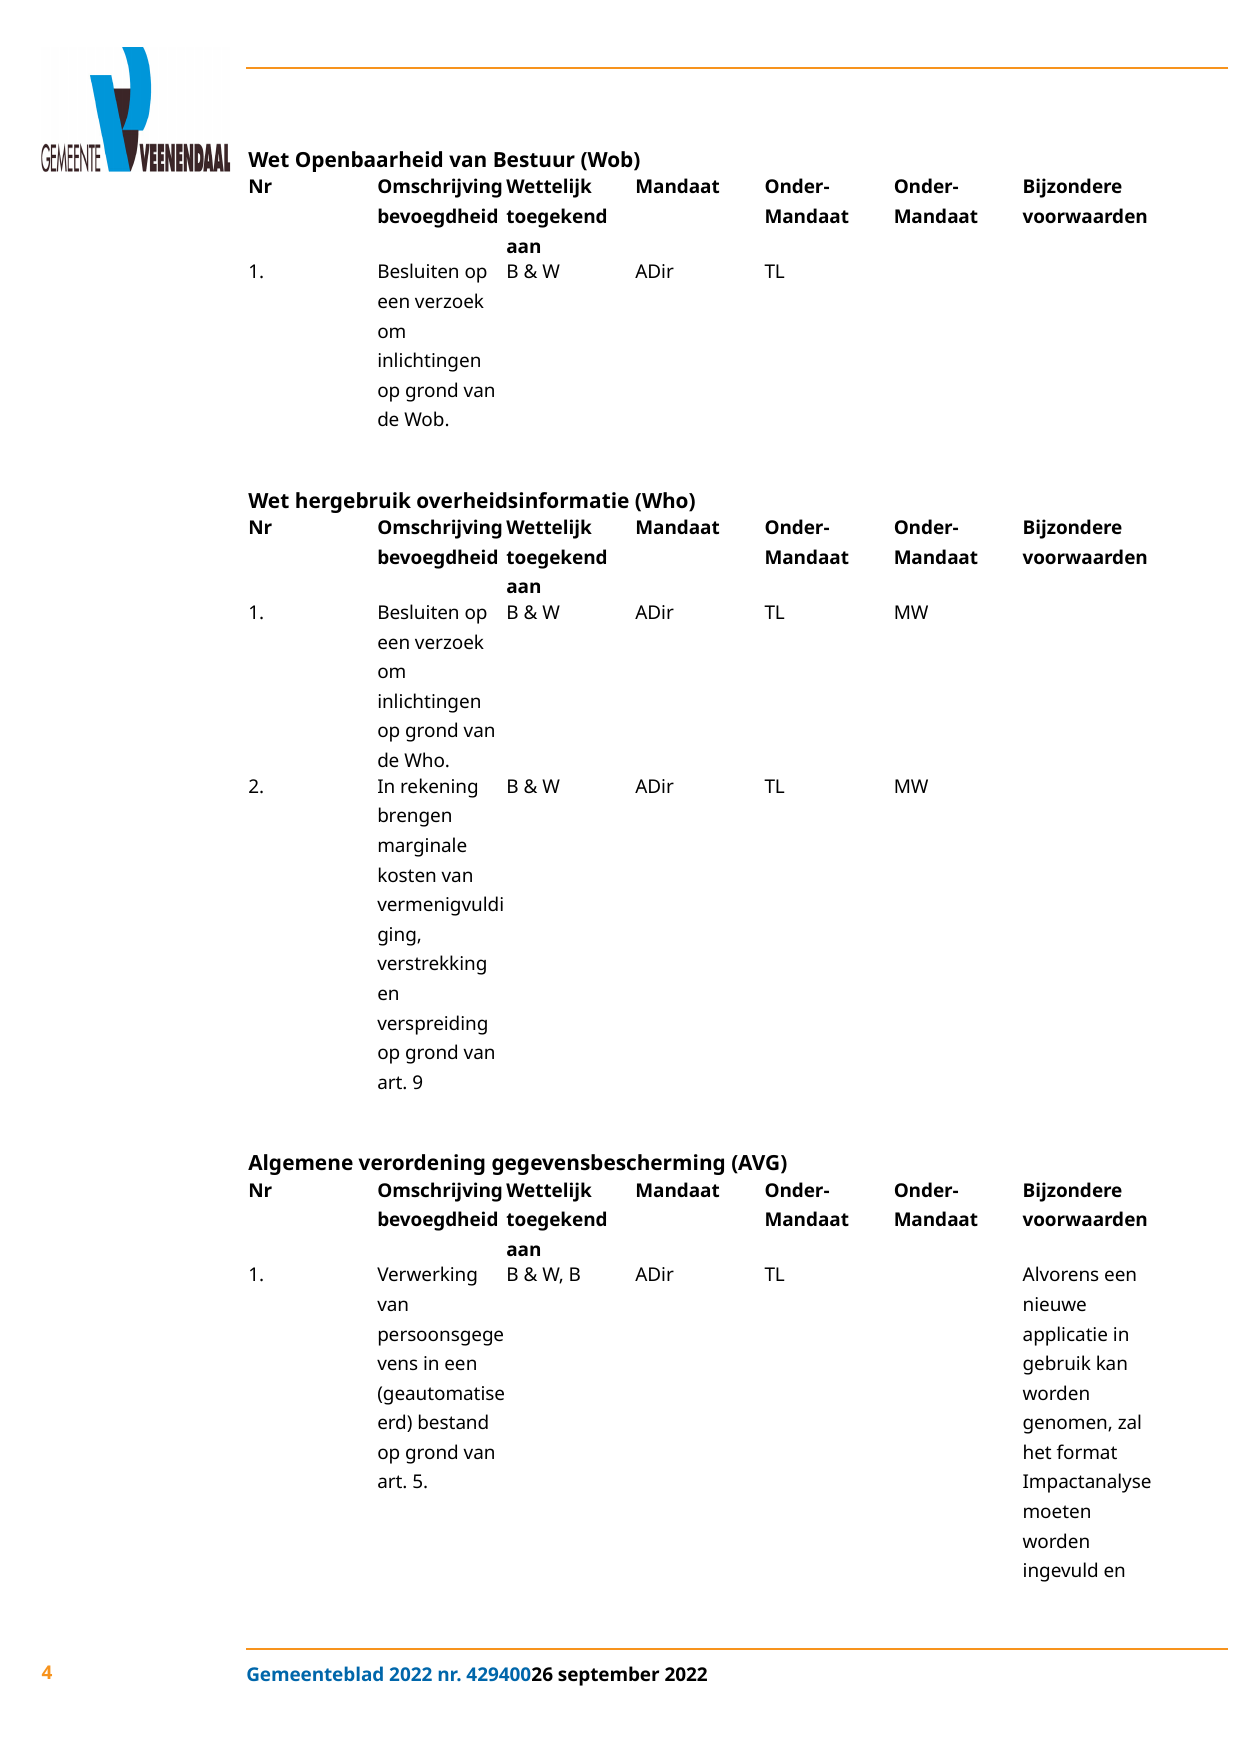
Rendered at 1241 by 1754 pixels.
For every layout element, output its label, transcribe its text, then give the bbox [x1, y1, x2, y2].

table_header Mandaat [635, 174, 764, 259]
table_header Bijzondere voorwaarden [1023, 1177, 1152, 1262]
table_header Mandaat [635, 1177, 764, 1262]
table_cell MW [894, 599, 1022, 773]
table_header Nr [248, 1177, 377, 1262]
table_header Onder- Mandaat [764, 1177, 893, 1262]
table_header Wettelijk toegekend aan [506, 1177, 635, 1262]
table_header Wettelijk toegekend aan [506, 515, 635, 599]
table_cell [248, 599, 377, 773]
table_cell Alvorens een nieuwe applicatie in gebruik kan worden genomen, zal het format Impactanalyse moeten worden ingevuld en [1023, 1262, 1152, 1583]
table_cell [1023, 599, 1152, 773]
table_cell TL [764, 773, 893, 1094]
table_cell B & W [506, 773, 635, 1094]
text Wet Openbaarheid van Bestuur (Wob) [248, 145, 1152, 174]
table_header Nr [248, 174, 377, 259]
table_header Bijzondere voorwaarden [1023, 174, 1152, 259]
table_cell MW [894, 773, 1022, 1094]
table_header Omschrijving bevoegdheid [377, 515, 506, 599]
text Wet hergebruik overheidsinformatie (Who) [248, 486, 1152, 514]
table_cell B & W, B [506, 1262, 635, 1583]
table_cell [248, 773, 377, 1094]
table_cell ADir [635, 773, 764, 1094]
table_header Mandaat [635, 515, 764, 599]
table_cell TL [764, 1262, 893, 1583]
table_cell [1023, 773, 1152, 1094]
table_header Omschrijving bevoegdheid [377, 1177, 506, 1262]
table_header Omschrijving bevoegdheid [377, 174, 506, 259]
table_header Bijzondere voorwaarden [1023, 515, 1152, 599]
table_header Wettelijk toegekend aan [506, 174, 635, 259]
picture [123, 47, 231, 172]
table_cell Verwerking van persoonsgegevens in een (geautomatiseerd) bestand op grond van art. 5. [377, 1262, 506, 1583]
table_header Onder- Mandaat [764, 515, 893, 599]
table_cell B & W [506, 599, 635, 773]
table_header Onder- Mandaat [894, 515, 1022, 599]
picture [41, 47, 130, 172]
table_cell Besluiten op een verzoek om inlichtingen op grond van de Who. [377, 599, 506, 773]
table_cell In rekening brengen marginale kosten van vermenigvuldiging, verstrekking en verspreiding op grond van art. 9 [377, 773, 506, 1094]
text Algemene verordening gegevensbescherming (AVG) [248, 1148, 1152, 1177]
table_cell [894, 1262, 1022, 1583]
table_header Onder- Mandaat [894, 1177, 1022, 1262]
table_header Onder- Mandaat [764, 174, 893, 259]
table_cell ADir [635, 599, 764, 773]
table_cell [1023, 259, 1152, 432]
table_cell [248, 1262, 377, 1583]
table_cell TL [764, 599, 893, 773]
table_header Onder- Mandaat [894, 174, 1022, 259]
table_cell Besluiten op een verzoek om inlichtingen op grond van de Wob. [377, 259, 506, 432]
table_cell B & W [506, 259, 635, 432]
table_cell ADir [635, 259, 764, 432]
table_cell ADir [635, 1262, 764, 1583]
table_cell [894, 259, 1022, 432]
table_cell TL [764, 259, 893, 432]
table_cell [248, 259, 377, 432]
table_header Nr [248, 515, 377, 599]
